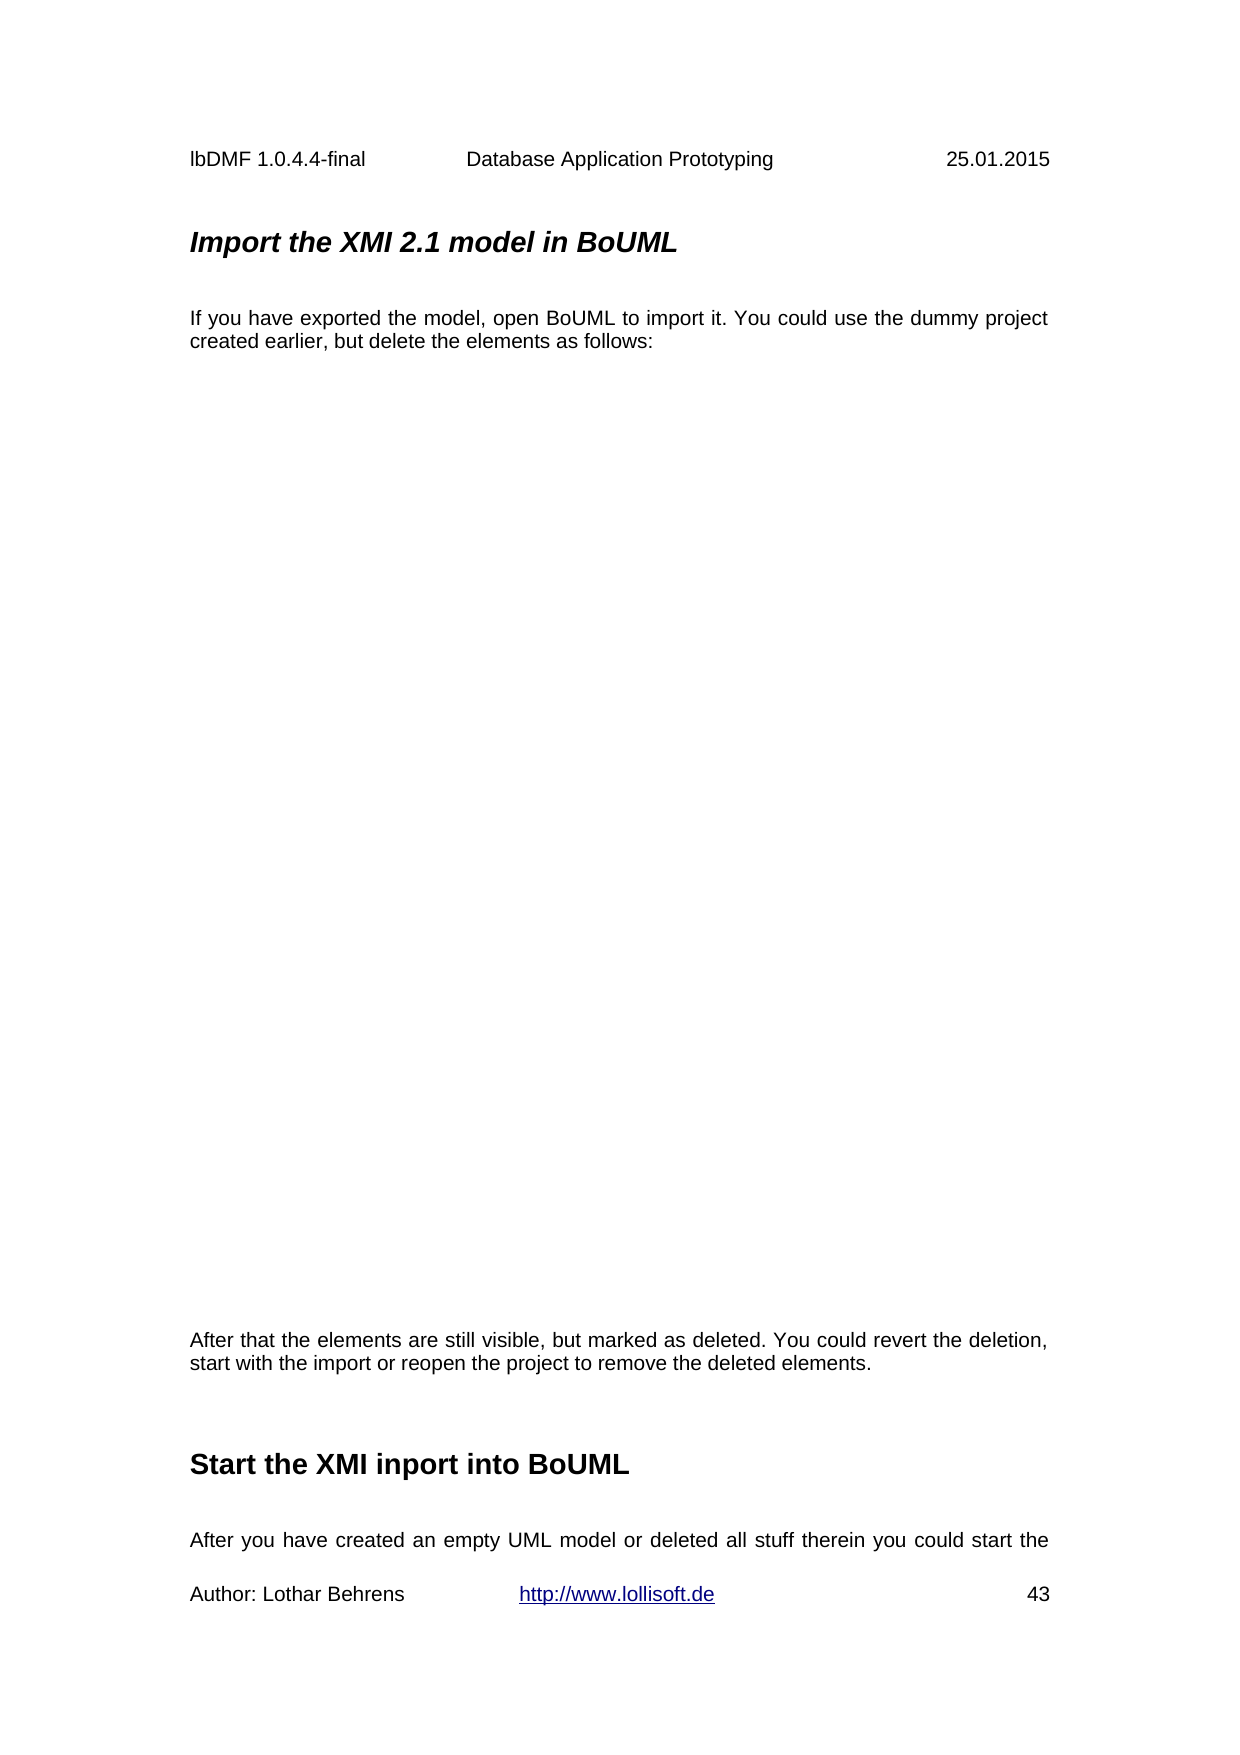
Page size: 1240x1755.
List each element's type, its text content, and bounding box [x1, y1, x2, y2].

text After that the elements are still visible, but marked as deleted. You could revert the deletion, start with the import or reopen the project to remove the deleted elements. [189, 1328, 1050, 1375]
text After you have created an empty UML model or deleted all stuff therein you could start the [189, 1529, 1050, 1552]
text If you have exported the model, open BoUML to import it. You could use the dummy project created earlier, but delete the elements as follows: [189, 306, 1050, 353]
subtitle Import the XMI 2.1 model in BoUML [189, 226, 1050, 258]
subtitle Start the XMI inport into BoUML [189, 1448, 1050, 1481]
